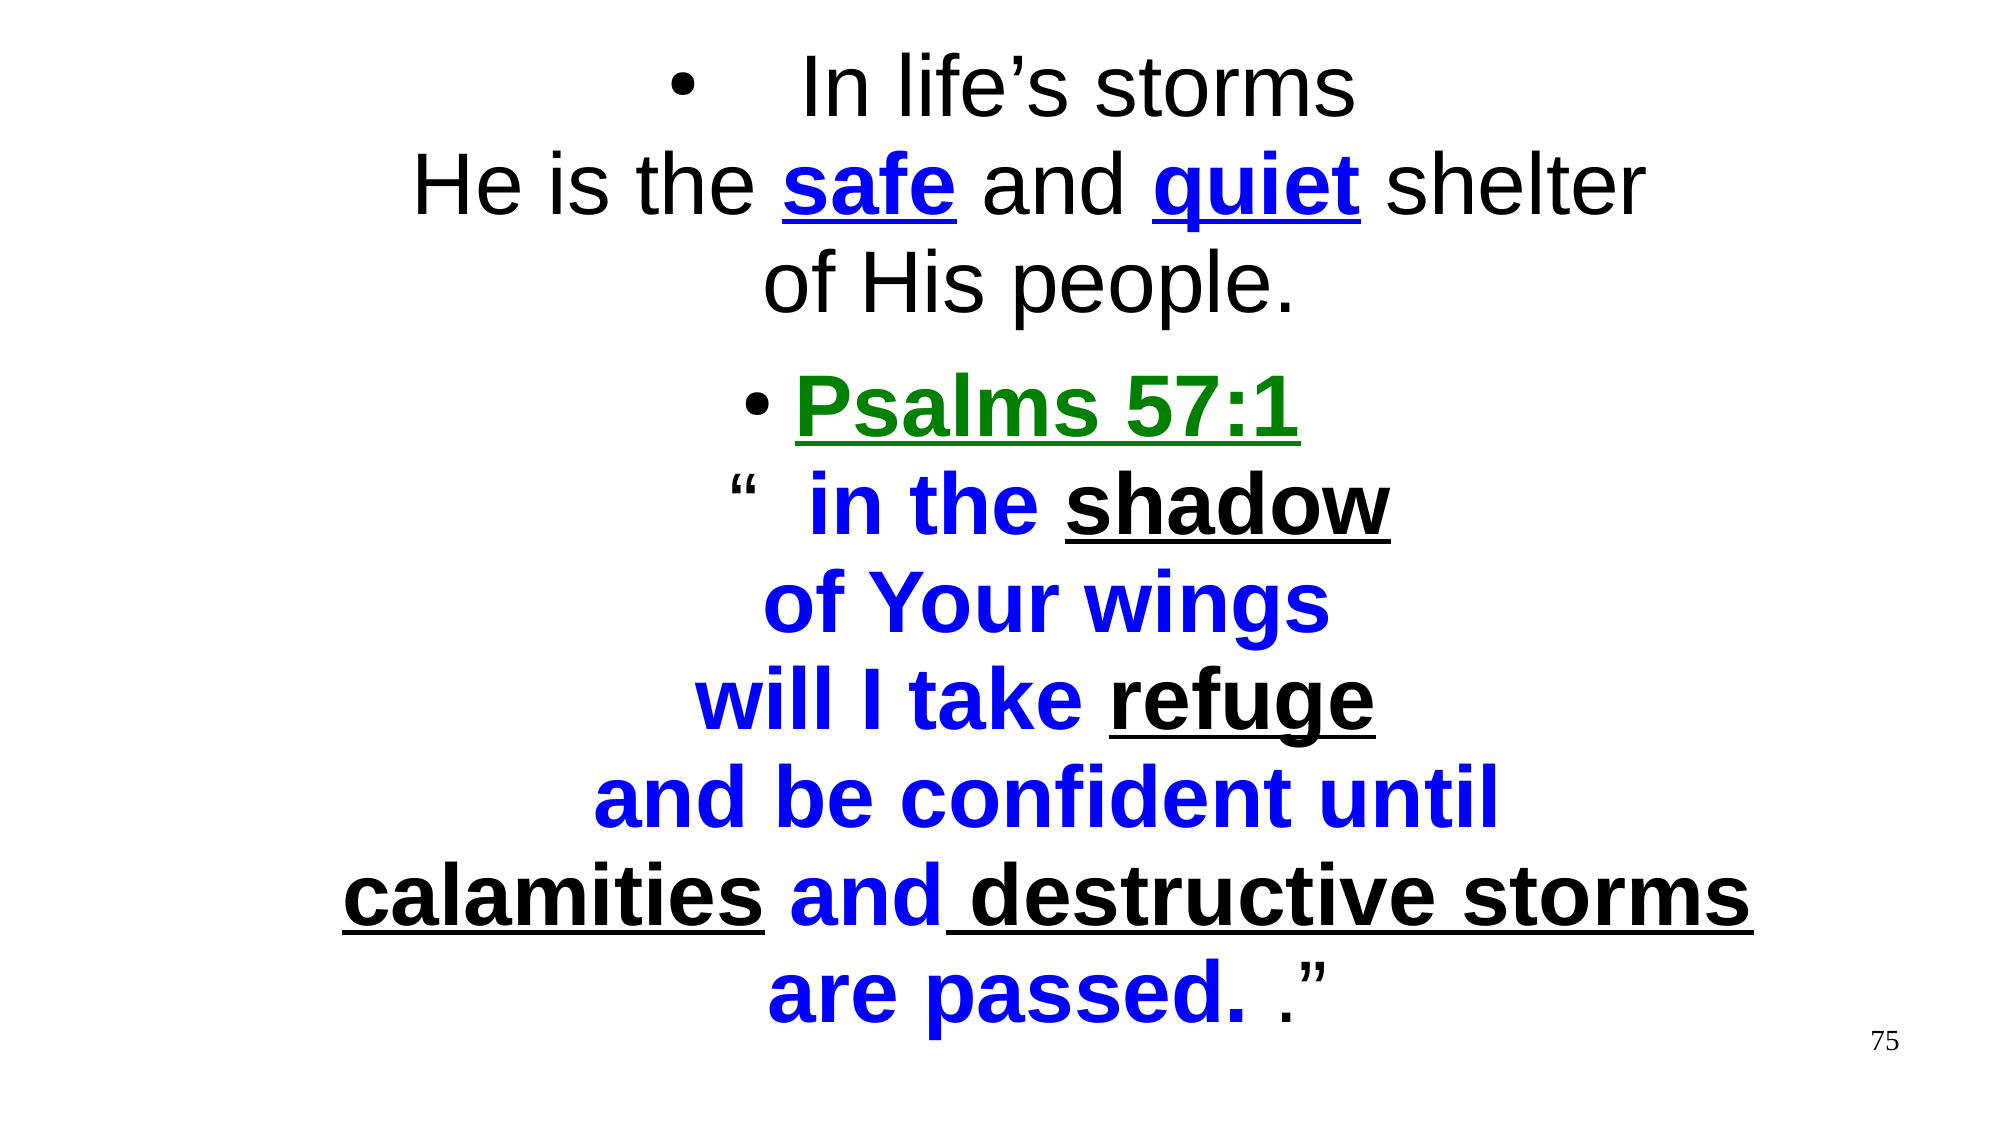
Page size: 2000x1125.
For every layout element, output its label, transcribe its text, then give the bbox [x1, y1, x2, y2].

list In life’s storms He is the safe and quiet shelter of His people. Psalms 57:1 “ in the shadow of Your wings will I take refuge and be confident until calamities and destructive storms are passed. .” [37, 37, 1988, 1088]
